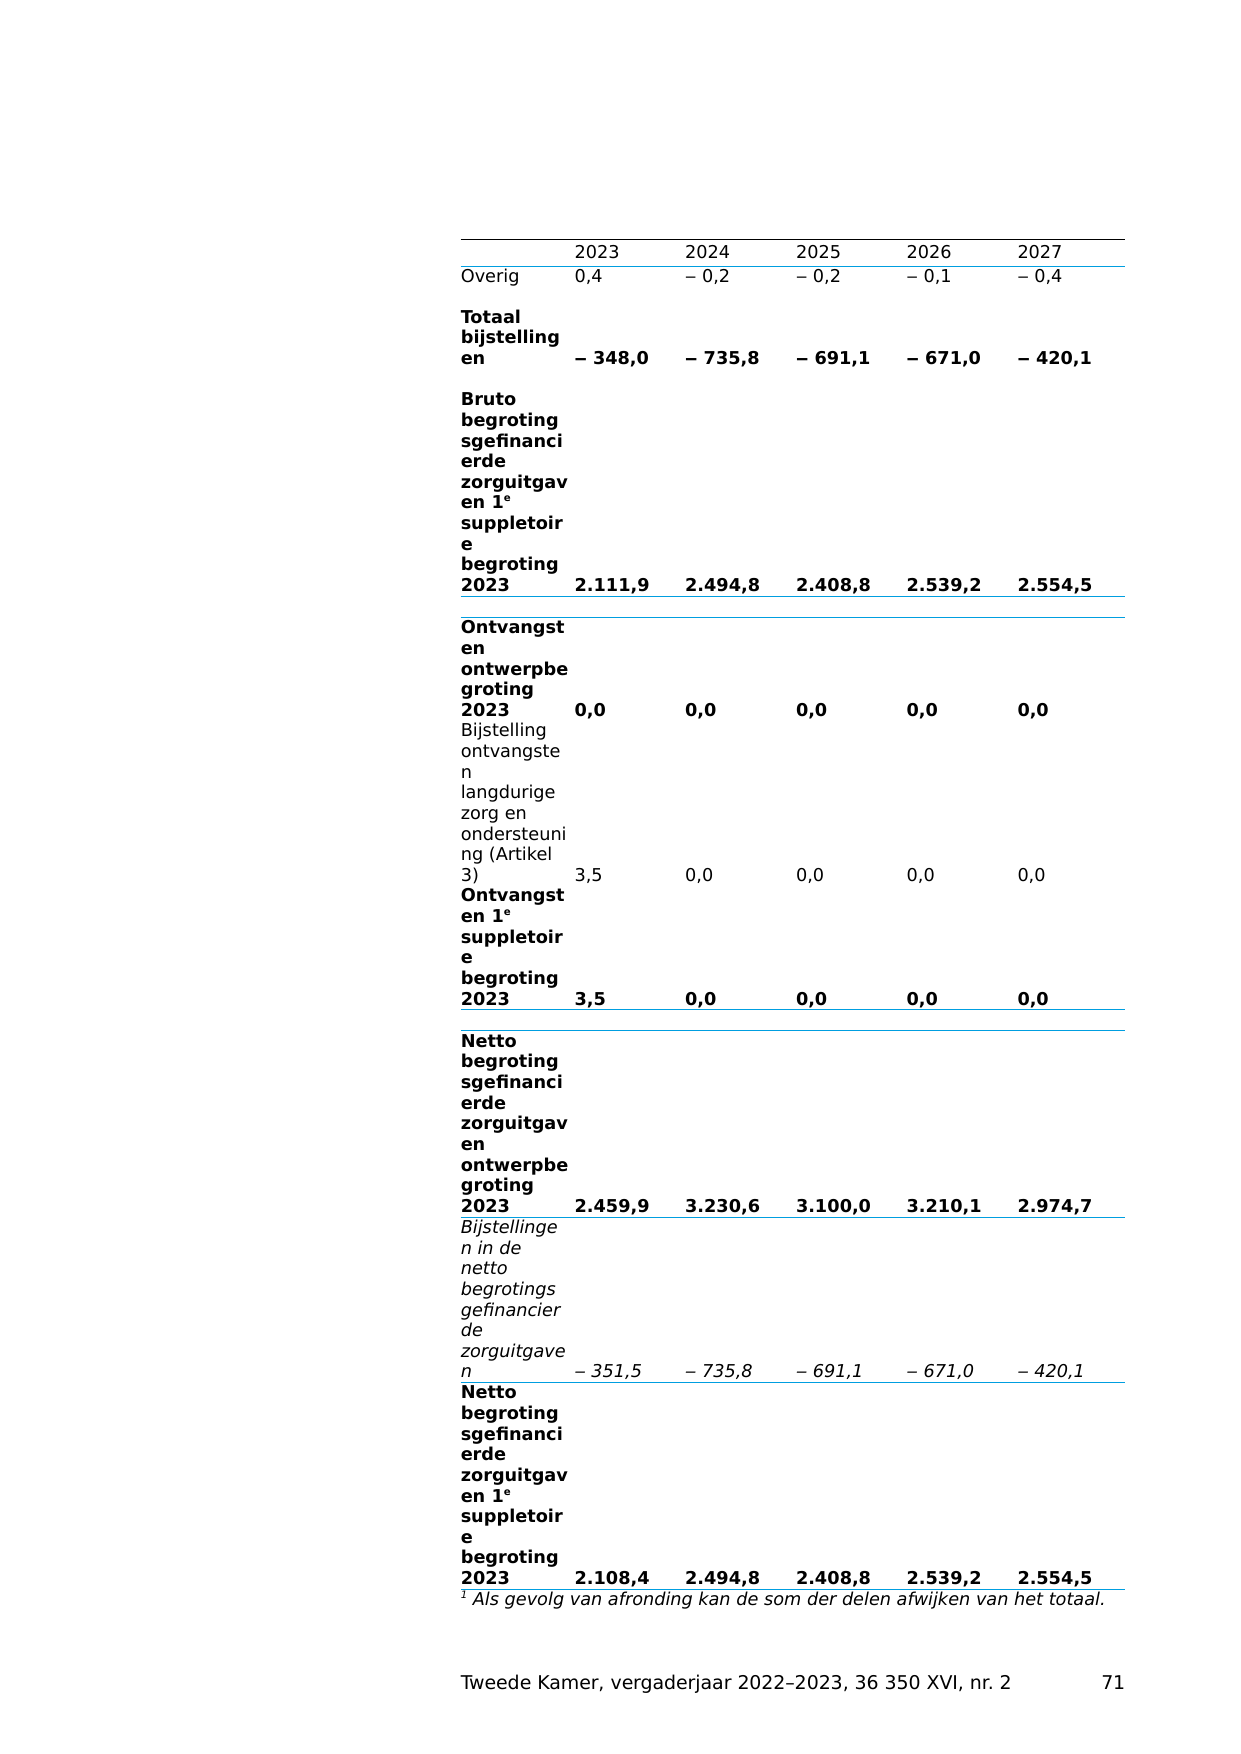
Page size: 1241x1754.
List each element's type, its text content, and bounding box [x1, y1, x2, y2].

table_cell ‒ 735,8 [682, 1218, 793, 1382]
table_cell [682, 369, 793, 389]
table_cell Ontvangsten ontwerpbegroting 2023 [461, 618, 571, 720]
table_cell 2.539,2 [904, 1383, 1014, 1589]
table_cell 0,0 [1014, 885, 1125, 1009]
table_cell [793, 1010, 903, 1030]
table_cell [682, 286, 793, 307]
table_cell Netto begrotingsgefinancierde zorguitgaven 1e suppletoire begroting 2023 [461, 1383, 571, 1589]
table_cell [682, 597, 793, 617]
table_cell 2.554,5 [1014, 1383, 1125, 1589]
table_cell Netto begrotingsgefinancierde zorguitgaven ontwerpbegroting 2023 [461, 1031, 571, 1216]
table_cell 2.459,9 [571, 1031, 682, 1216]
table_cell 0,0 [793, 720, 903, 885]
table_cell [904, 369, 1014, 389]
table_cell [793, 597, 903, 617]
table_cell Bijstellingen in de netto begrotingsgefinancierde zorguitgaven [461, 1218, 571, 1382]
table_cell 2.539,2 [904, 389, 1014, 596]
table_cell ‒ 348,0 [571, 307, 682, 369]
table_cell [793, 369, 903, 389]
table_cell 0,0 [571, 618, 682, 720]
table_cell 0,0 [682, 618, 793, 720]
table_cell [571, 1010, 682, 1030]
table_cell 2026 [904, 240, 1014, 266]
table_header Tabel 6 Verticale ontwikkeling van de begrotingsgefinancierde zorguitgaven 2023-2027 (bedragen x € 1 miljoen)1 [461, 191, 1125, 239]
table_cell [571, 597, 682, 617]
table_cell [461, 286, 571, 307]
table_cell 2023 [571, 240, 682, 266]
table_cell [461, 369, 571, 389]
table_cell 2027 [1014, 240, 1125, 266]
table_cell [1014, 286, 1125, 307]
table_cell 1 Als gevolg van afronding kan de som der delen afwijken van het totaal. [461, 1590, 1125, 1610]
table_cell ‒ 0,1 [904, 267, 1014, 286]
table_cell 0,0 [904, 720, 1014, 885]
table_cell ‒ 671,0 [904, 307, 1014, 369]
table_cell [1014, 597, 1125, 617]
table_cell [682, 1010, 793, 1030]
table_cell [1014, 1010, 1125, 1030]
table_cell 0,0 [1014, 618, 1125, 720]
table_cell 2.111,9 [571, 389, 682, 596]
table_cell 0,0 [793, 885, 903, 1009]
table_cell [904, 286, 1014, 307]
table_cell ‒ 0,4 [1014, 267, 1125, 286]
table_cell ‒ 0,2 [793, 267, 903, 286]
table_cell 2024 [682, 240, 793, 266]
table_cell 0,4 [571, 267, 682, 286]
table_cell 0,0 [1014, 720, 1125, 885]
table_cell Overig [461, 267, 571, 286]
table_cell ‒ 0,2 [682, 267, 793, 286]
table_cell 2.554,5 [1014, 389, 1125, 596]
table_cell [461, 1010, 571, 1030]
table_cell 2.974,7 [1014, 1031, 1125, 1216]
table_cell ‒ 351,5 [571, 1218, 682, 1382]
table_cell 2.494,8 [682, 389, 793, 596]
table_cell ‒ 420,1 [1014, 307, 1125, 369]
table_cell 0,0 [793, 618, 903, 720]
table_cell [793, 286, 903, 307]
table_cell 2.494,8 [682, 1383, 793, 1589]
table_cell [1014, 369, 1125, 389]
table_cell 0,0 [904, 618, 1014, 720]
table_cell Bruto begrotingsgefinancierde zorguitgaven 1e suppletoire begroting 2023 [461, 389, 571, 596]
table_cell ‒ 691,1 [793, 307, 903, 369]
table_cell 0,0 [682, 720, 793, 885]
table_cell 0,0 [682, 885, 793, 1009]
table_cell Ontvangsten 1e suppletoire begroting 2023 [461, 885, 571, 1009]
table_cell 2.108,4 [571, 1383, 682, 1589]
table_cell 3,5 [571, 885, 682, 1009]
table_cell [571, 286, 682, 307]
table_cell Totaal bijstellingen [461, 307, 571, 369]
table_cell 2.408,8 [793, 1383, 903, 1589]
table_cell Bijstelling ontvangsten langdurige zorg en ondersteuning (Artikel 3) [461, 720, 571, 885]
table_cell ‒ 420,1 [1014, 1218, 1125, 1382]
table_cell 2025 [793, 240, 903, 266]
table_cell ‒ 691,1 [793, 1218, 903, 1382]
table_cell [904, 1010, 1014, 1030]
table_cell 3.210,1 [904, 1031, 1014, 1216]
table_cell 0,0 [904, 885, 1014, 1009]
table_cell 3.230,6 [682, 1031, 793, 1216]
table_cell 3.100,0 [793, 1031, 903, 1216]
table_cell ‒ 671,0 [904, 1218, 1014, 1382]
table_cell [571, 369, 682, 389]
table_cell [461, 240, 571, 266]
table_cell [461, 597, 571, 617]
table_cell 3,5 [571, 720, 682, 885]
table_cell 2.408,8 [793, 389, 903, 596]
table_cell [904, 597, 1014, 617]
table_cell ‒ 735,8 [682, 307, 793, 369]
